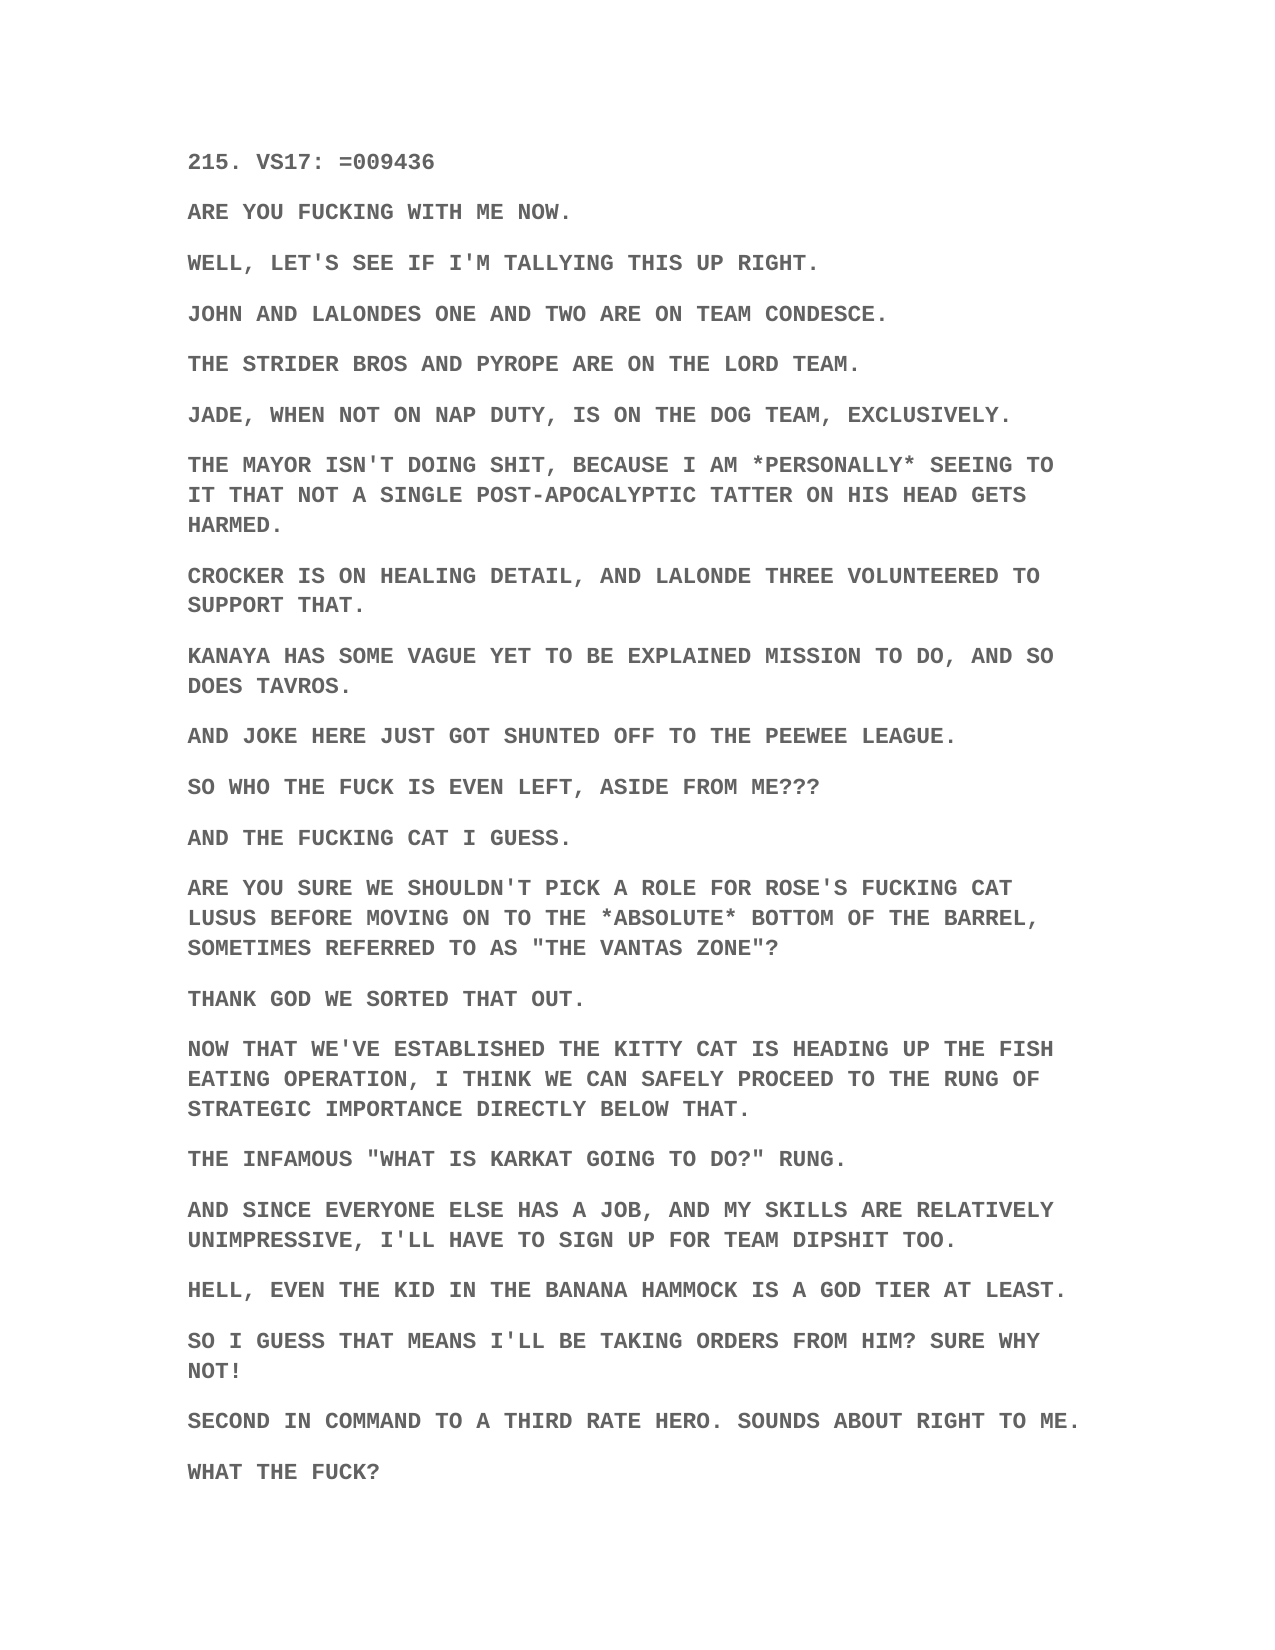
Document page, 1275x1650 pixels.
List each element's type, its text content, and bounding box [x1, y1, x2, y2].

text WHAT THE FUCK? [187, 1460, 1087, 1486]
text AND THE FUCKING CAT I GUESS. [187, 826, 1087, 852]
text JOHN AND LALONDES ONE AND TWO ARE ON TEAM CONDESCE. [187, 302, 1087, 328]
text AND JOKE HERE JUST GOT SHUNTED OFF TO THE PEEWEE LEAGUE. [187, 725, 1087, 751]
text THANK GOD WE SORTED THAT OUT. [187, 987, 1087, 1013]
text ARE YOU FUCKING WITH ME NOW. [187, 201, 1087, 227]
text AND SINCE EVERYONE ELSE HAS A JOB, AND MY SKILLS ARE RELATIVELY UNIMPRESSIVE, I'LL HAVE TO SIGN UP FOR TEAM DIPSHIT TOO. [187, 1198, 1087, 1254]
text HELL, EVEN THE KID IN THE BANANA HAMMOCK IS A GOD TIER AT LEAST. [187, 1279, 1087, 1305]
text CROCKER IS ON HEALING DETAIL, AND LALONDE THREE VOLUNTEERED TO SUPPORT THAT. [187, 564, 1087, 620]
text SO WHO THE FUCK IS EVEN LEFT, ASIDE FROM ME??? [187, 775, 1087, 801]
text KANAYA HAS SOME VAGUE YET TO BE EXPLAINED MISSION TO DO, AND SO DOES TAVROS. [187, 644, 1087, 700]
text ARE YOU SURE WE SHOULDN'T PICK A ROLE FOR ROSE'S FUCKING CAT LUSUS BEFORE MOVING ON TO THE *ABSOLUTE* BOTTOM OF THE BARREL, SOMETIMES REFERRED TO AS "THE VANTAS ZONE"? [187, 877, 1087, 962]
text NOW THAT WE'VE ESTABLISHED THE KITTY CAT IS HEADING UP THE FISH EATING OPERATION, I THINK WE CAN SAFELY PROCEED TO THE RUNG OF STRATEGIC IMPORTANCE DIRECTLY BELOW THAT. [187, 1037, 1087, 1123]
text THE INFAMOUS "WHAT IS KARKAT GOING TO DO?" RUNG. [187, 1148, 1087, 1174]
text SECOND IN COMMAND TO A THIRD RATE HERO. SOUNDS ABOUT RIGHT TO ME. [187, 1410, 1087, 1436]
text SO I GUESS THAT MEANS I'LL BE TAKING ORDERS FROM HIM? SURE WHY NOT! [187, 1329, 1087, 1385]
text THE STRIDER BROS AND PYROPE ARE ON THE LORD TEAM. [187, 352, 1087, 378]
text 215. VS17: =009436 [187, 150, 1087, 176]
text THE MAYOR ISN'T DOING SHIT, BECAUSE I AM *PERSONALLY* SEEING TO IT THAT NOT A SINGLE POST-APOCALYPTIC TATTER ON HIS HEAD GETS HARMED. [187, 454, 1087, 539]
text WELL, LET'S SEE IF I'M TALLYING THIS UP RIGHT. [187, 251, 1087, 277]
text JADE, WHEN NOT ON NAP DUTY, IS ON THE DOG TEAM, EXCLUSIVELY. [187, 403, 1087, 429]
